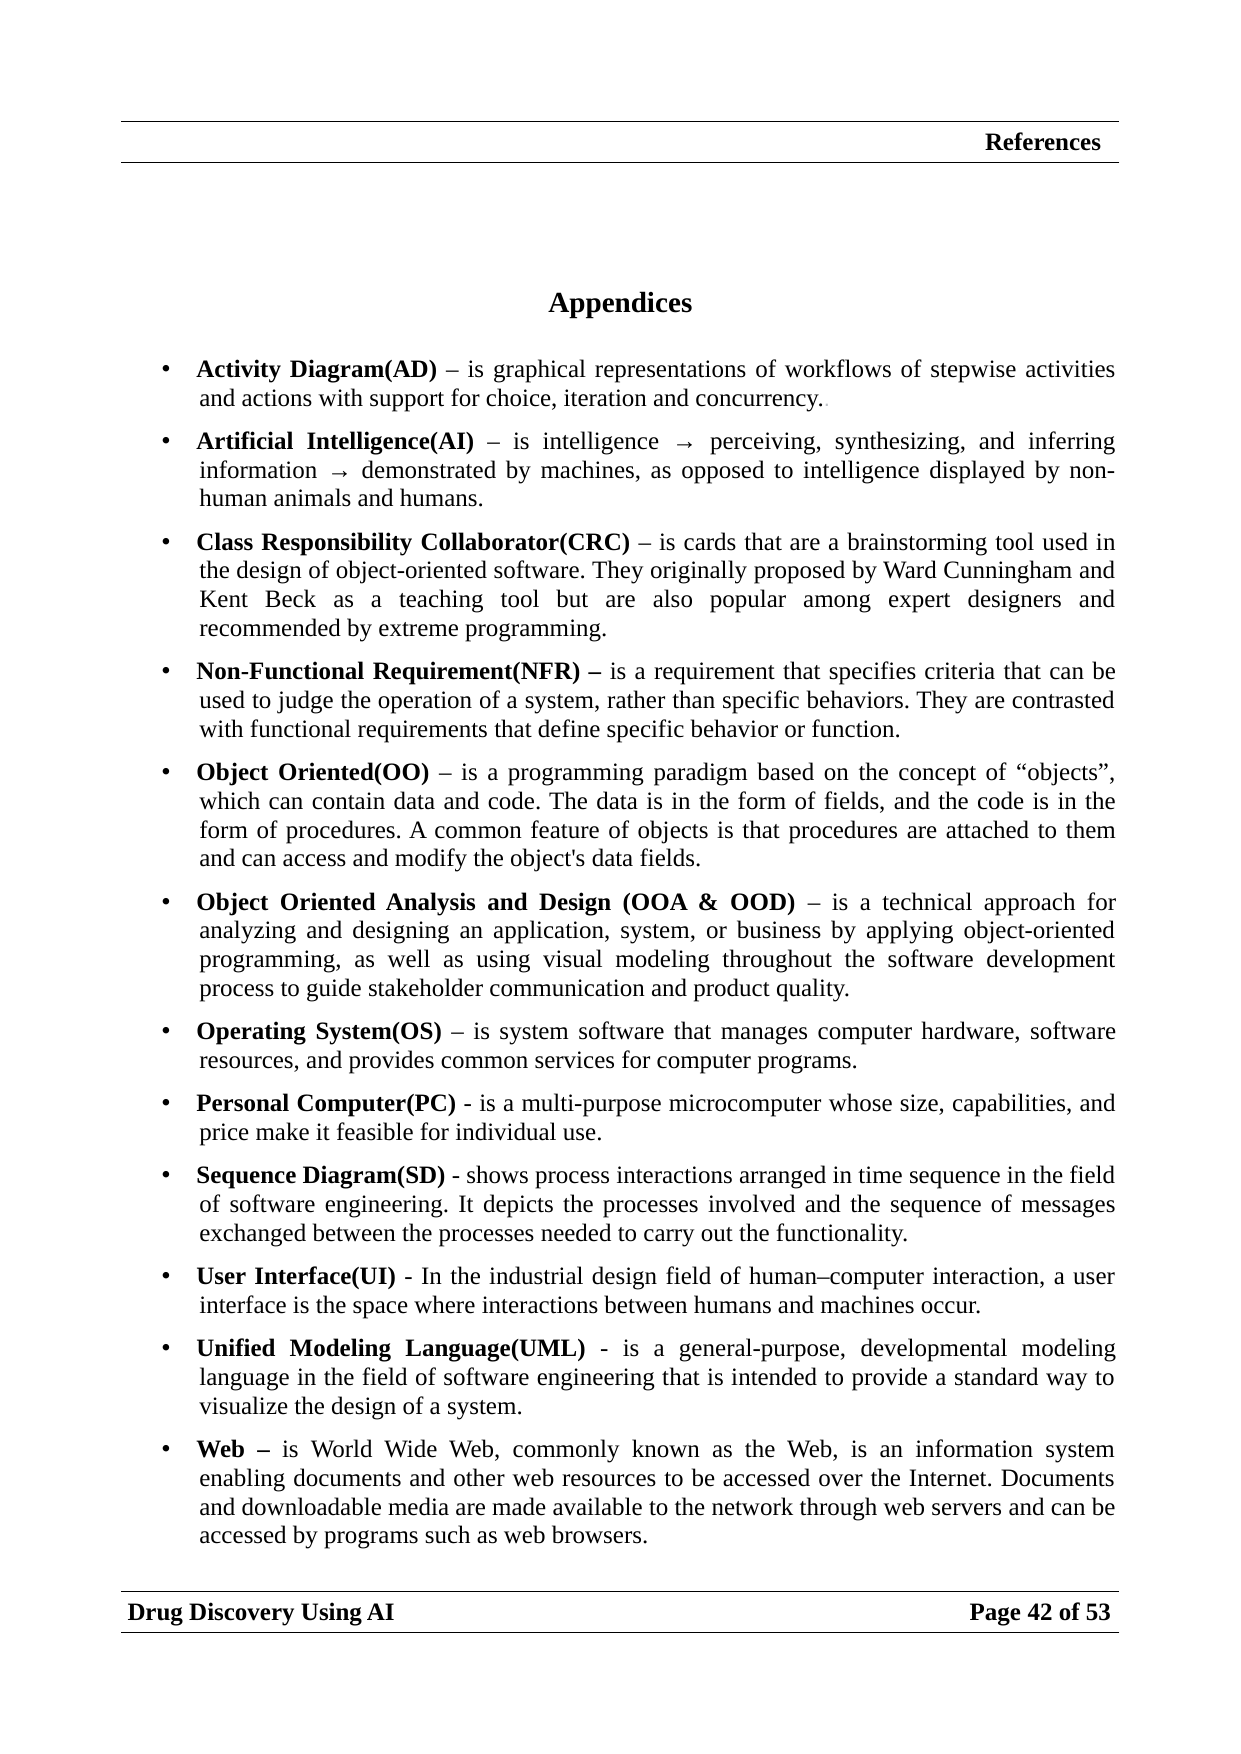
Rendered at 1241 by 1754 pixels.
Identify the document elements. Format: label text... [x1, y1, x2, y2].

list Non-Functional Requirement(NFR) – is a requirement that specifies criteria that can be used to judge the operation of a system, rather than specific behaviors. They are contrasted with functional requirements that define specific behavior or function. [159, 653, 1119, 743]
list Activity Diagram(AD) – is graphical representations of workflows of stepwise activities and actions with support for choice, iteration and concurrency.. [159, 351, 1119, 411]
list Sequence Diagram(SD) - shows process interactions arranged in time sequence in the field of software engineering. It depicts the processes involved and the sequence of messages exchanged between the processes needed to carry out the functionality. [159, 1158, 1119, 1247]
list Artificial Intelligence(AI) – is intelligence → perceiving, synthesizing, and inferring information → demonstrated by machines, as opposed to intelligence displayed by non-human animals and humans. [159, 423, 1119, 512]
list Personal Computer(PC) - is a multi-purpose microcomputer whose size, capabilities, and price make it feasible for individual use. [159, 1086, 1119, 1146]
list User Interface(UI) - In the industrial design field of human–computer interaction, a user interface is the space where interactions between humans and machines occur. [159, 1258, 1119, 1319]
list Object Oriented Analysis and Design (OOA & OOD) – is a technical approach for analyzing and designing an application, system, or business by applying object-oriented programming, as well as using visual modeling throughout the software development process to guide stakeholder communication and product quality. [159, 884, 1119, 1002]
list Operating System(OS) – is system software that manages computer hardware, software resources, and provides common services for computer programs. [159, 1013, 1119, 1074]
list Unified Modeling Language(UML) - is a general-purpose, developmental modeling language in the field of software engineering that is intended to provide a standard way to visualize the design of a system. [159, 1331, 1119, 1420]
list Web – is World Wide Web, commonly known as the Web, is an information system enabling documents and other web resources to be accessed over the Internet. Documents and downloadable media are made available to the network through web servers and can be accessed by programs such as web browsers. [159, 1431, 1119, 1552]
list Class Responsibility Collaborator(CRC) – is cards that are a brainstorming tool used in the design of object-oriented software. They originally proposed by Ward Cunningham and Kent Beck as a teaching tool but are also popular among expert designers and recommended by extreme programming. [159, 524, 1119, 642]
subtitle Appendices [121, 282, 1119, 322]
list Object Oriented(OO) – is a programming paradigm based on the concept of “objects”, which can contain data and code. The data is in the form of fields, and the code is in the form of procedures. A common feature of objects is that procedures are attached to them and can access and modify the object's data fields. [159, 754, 1119, 872]
